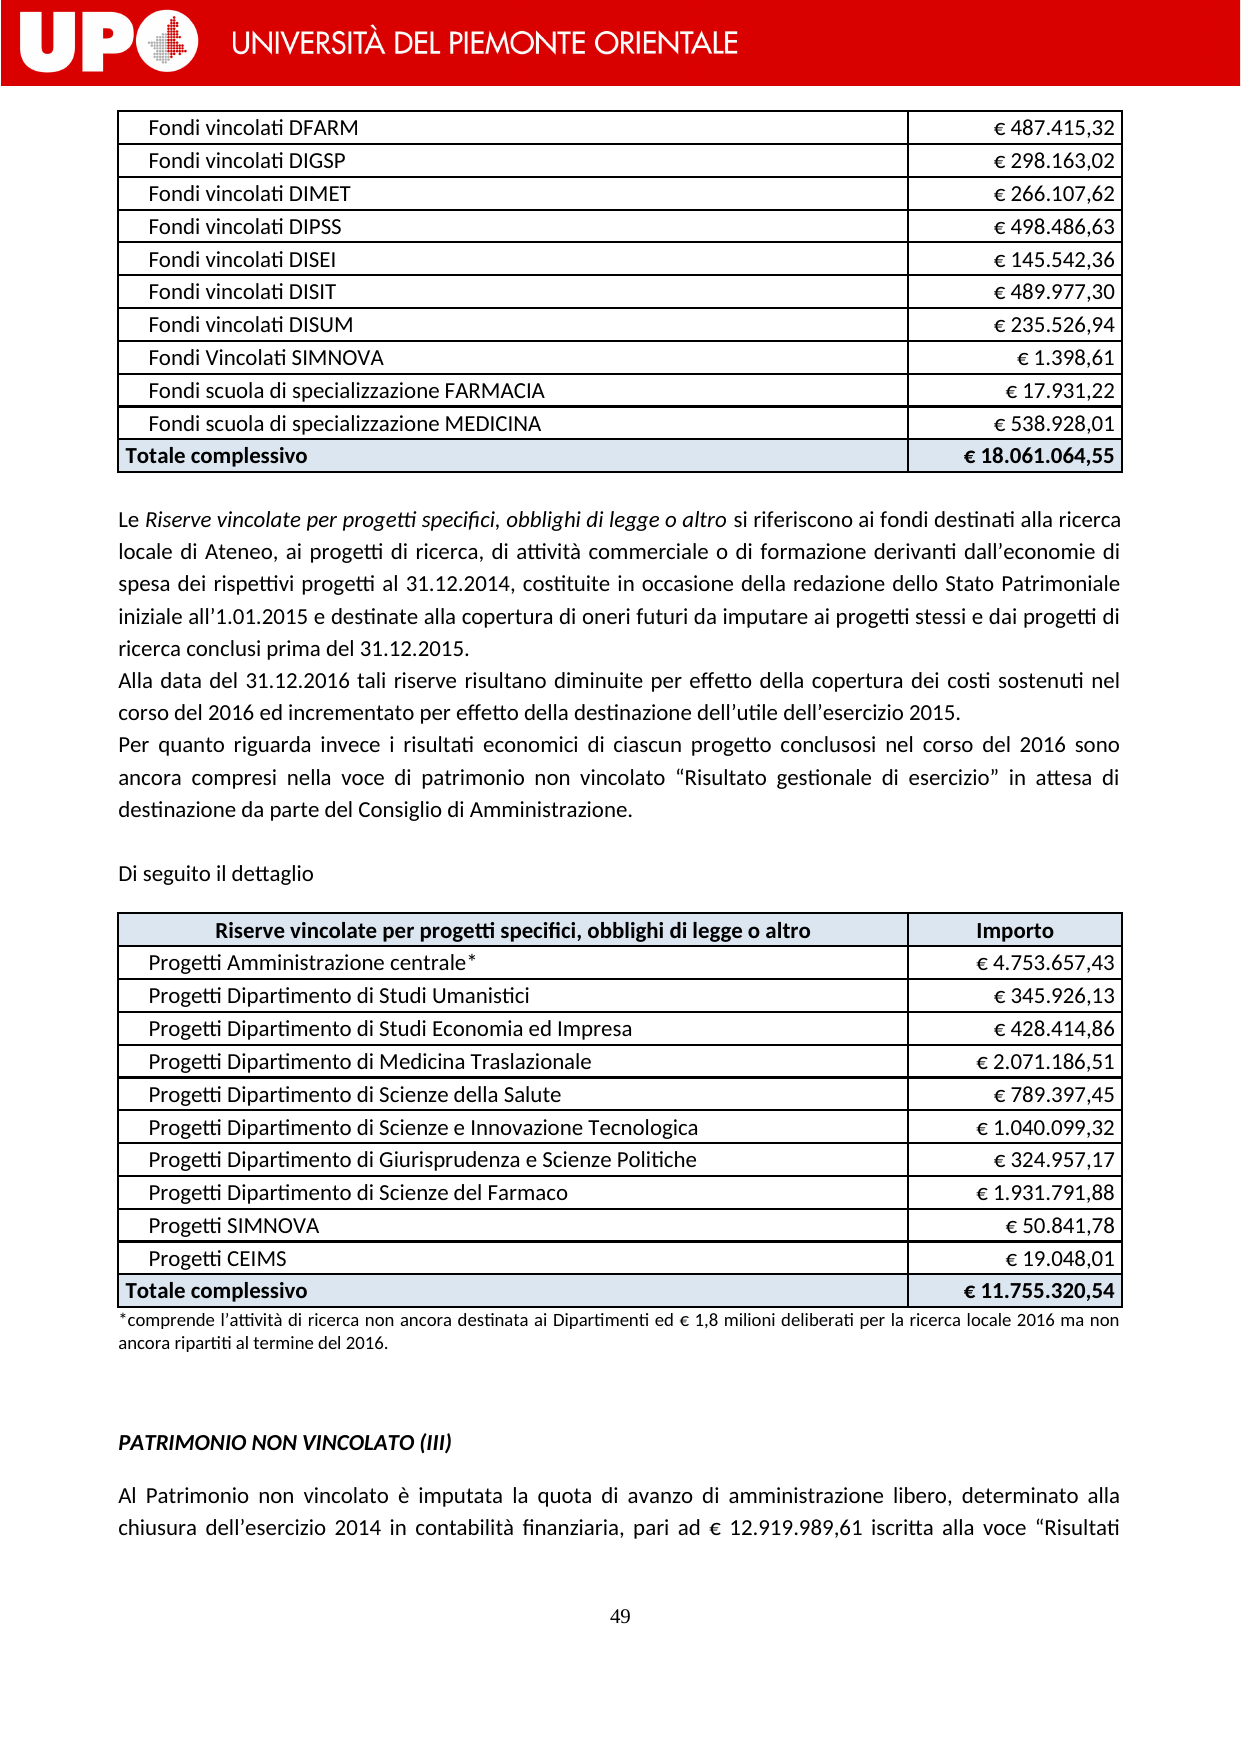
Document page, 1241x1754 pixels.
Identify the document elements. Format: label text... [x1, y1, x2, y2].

table_cell Fondi vincolati DISEI [119, 243, 907, 274]
text Di seguito il dettaglio [118, 859, 1122, 887]
text Alla data del 31.12.2016 tali riserve risultano diminuite per effetto della copertura dei costi sostenuti nel corso del 2016 ed incrementato per effetto della destinazione dell’utile dell’esercizio 2015. [118, 666, 1122, 726]
table_cell Progetti Dipartimento di Medicina Traslazionale [119, 1046, 907, 1076]
table_cell Progetti Dipartimento di Scienze del Farmaco [119, 1177, 907, 1208]
table_cell Fondi Vincolati SIMNOVA [119, 342, 907, 372]
table_cell Totale complessivo [119, 1275, 907, 1306]
table_cell Fondi vincolati DISUM [119, 309, 907, 340]
table_cell € 324.957,17 [909, 1144, 1121, 1175]
text Al Patrimonio non vincolato è imputata la quota di avanzo di amministrazione libero, determinato alla chiusura dell’esercizio 2014 in contabilità finanziaria, pari ad € 12.919.989,61 iscritta alla voce “Risultati [118, 1481, 1122, 1541]
table_cell € 19.048,01 [909, 1243, 1121, 1273]
table_cell Progetti Dipartimento di Studi Economia ed Impresa [119, 1013, 907, 1043]
table_cell € 298.163,02 [909, 145, 1121, 176]
table_cell Fondi vincolati DISIT [119, 276, 907, 307]
table_cell € 1.398,61 [909, 342, 1121, 372]
text Per quanto riguarda invece i risultati economici di ciascun progetto conclusosi nel corso del 2016 sono ancora compresi nella voce di patrimonio non vincolato “Risultato gestionale di esercizio” in attesa di destinazione da parte del Consiglio di Amministrazione. [118, 731, 1122, 823]
text *comprende l’attività di ricerca non ancora destinata ai Dipartimenti ed € 1,8 milioni deliberati per la ricerca locale 2016 ma non ancora ripartiti al termine del 2016. [118, 1308, 1122, 1354]
table_cell Progetti Amministrazione centrale* [119, 947, 907, 978]
table_cell € 489.977,30 [909, 276, 1121, 307]
table_cell Progetti Dipartimento di Scienze e Innovazione Tecnologica [119, 1111, 907, 1142]
table_header Importo [909, 914, 1121, 945]
table_cell € 345.926,13 [909, 980, 1121, 1011]
table_cell Progetti Dipartimento di Giurisprudenza e Scienze Politiche [119, 1144, 907, 1175]
table_cell € 498.486,63 [909, 211, 1121, 241]
table_cell € 2.071.186,51 [909, 1046, 1121, 1076]
table_cell € 428.414,86 [909, 1013, 1121, 1043]
table_cell Fondi vincolati DIGSP [119, 145, 907, 176]
table_cell € 50.841,78 [909, 1210, 1121, 1240]
table_cell Progetti Dipartimento di Studi Umanistici [119, 980, 907, 1011]
table_cell € 487.415,32 [909, 112, 1121, 143]
table_header Riserve vincolate per progetti specifici, obblighi di legge o altro [119, 914, 907, 945]
table_cell Totale complessivo [119, 440, 907, 471]
table_cell € 235.526,94 [909, 309, 1121, 340]
table_cell Fondi scuola di specializzazione FARMACIA [119, 375, 907, 405]
table_cell € 4.753.657,43 [909, 947, 1121, 978]
table_cell Progetti SIMNOVA [119, 1210, 907, 1240]
table_cell € 145.542,36 [909, 243, 1121, 274]
table_cell € 1.040.099,32 [909, 1111, 1121, 1142]
table_cell € 11.755.320,54 [909, 1275, 1121, 1306]
table_cell € 17.931,22 [909, 375, 1121, 405]
text Le Riserve vincolate per progetti specifici, obblighi di legge o altro si riferiscono ai fondi destinati alla ricerca locale di Ateneo, ai progetti di ricerca, di attività commerciale o di formazione derivanti dall’economie di spesa dei rispettivi progetti al 31.12.2014, costituite in occasione della redazione dello Stato Patrimoniale iniziale all’1.01.2015 e destinate alla copertura di oneri futuri da imputare ai progetti stessi e dai progetti di ricerca conclusi prima del 31.12.2015. [118, 505, 1122, 662]
table_cell € 789.397,45 [909, 1079, 1121, 1109]
table_cell € 538.928,01 [909, 408, 1121, 438]
table_cell Progetti CEIMS [119, 1243, 907, 1273]
table_cell € 18.061.064,55 [909, 440, 1121, 471]
table_cell Fondi vincolati DFARM [119, 112, 907, 143]
table_cell € 266.107,62 [909, 178, 1121, 208]
table_cell Fondi vincolati DIPSS [119, 211, 907, 241]
table_cell Fondi vincolati DIMET [119, 178, 907, 208]
text PATRIMONIO NON VINCOLATO (III) [118, 1428, 1122, 1456]
table_cell Progetti Dipartimento di Scienze della Salute [119, 1079, 907, 1109]
table_cell Fondi scuola di specializzazione MEDICINA [119, 408, 907, 438]
table_cell € 1.931.791,88 [909, 1177, 1121, 1208]
